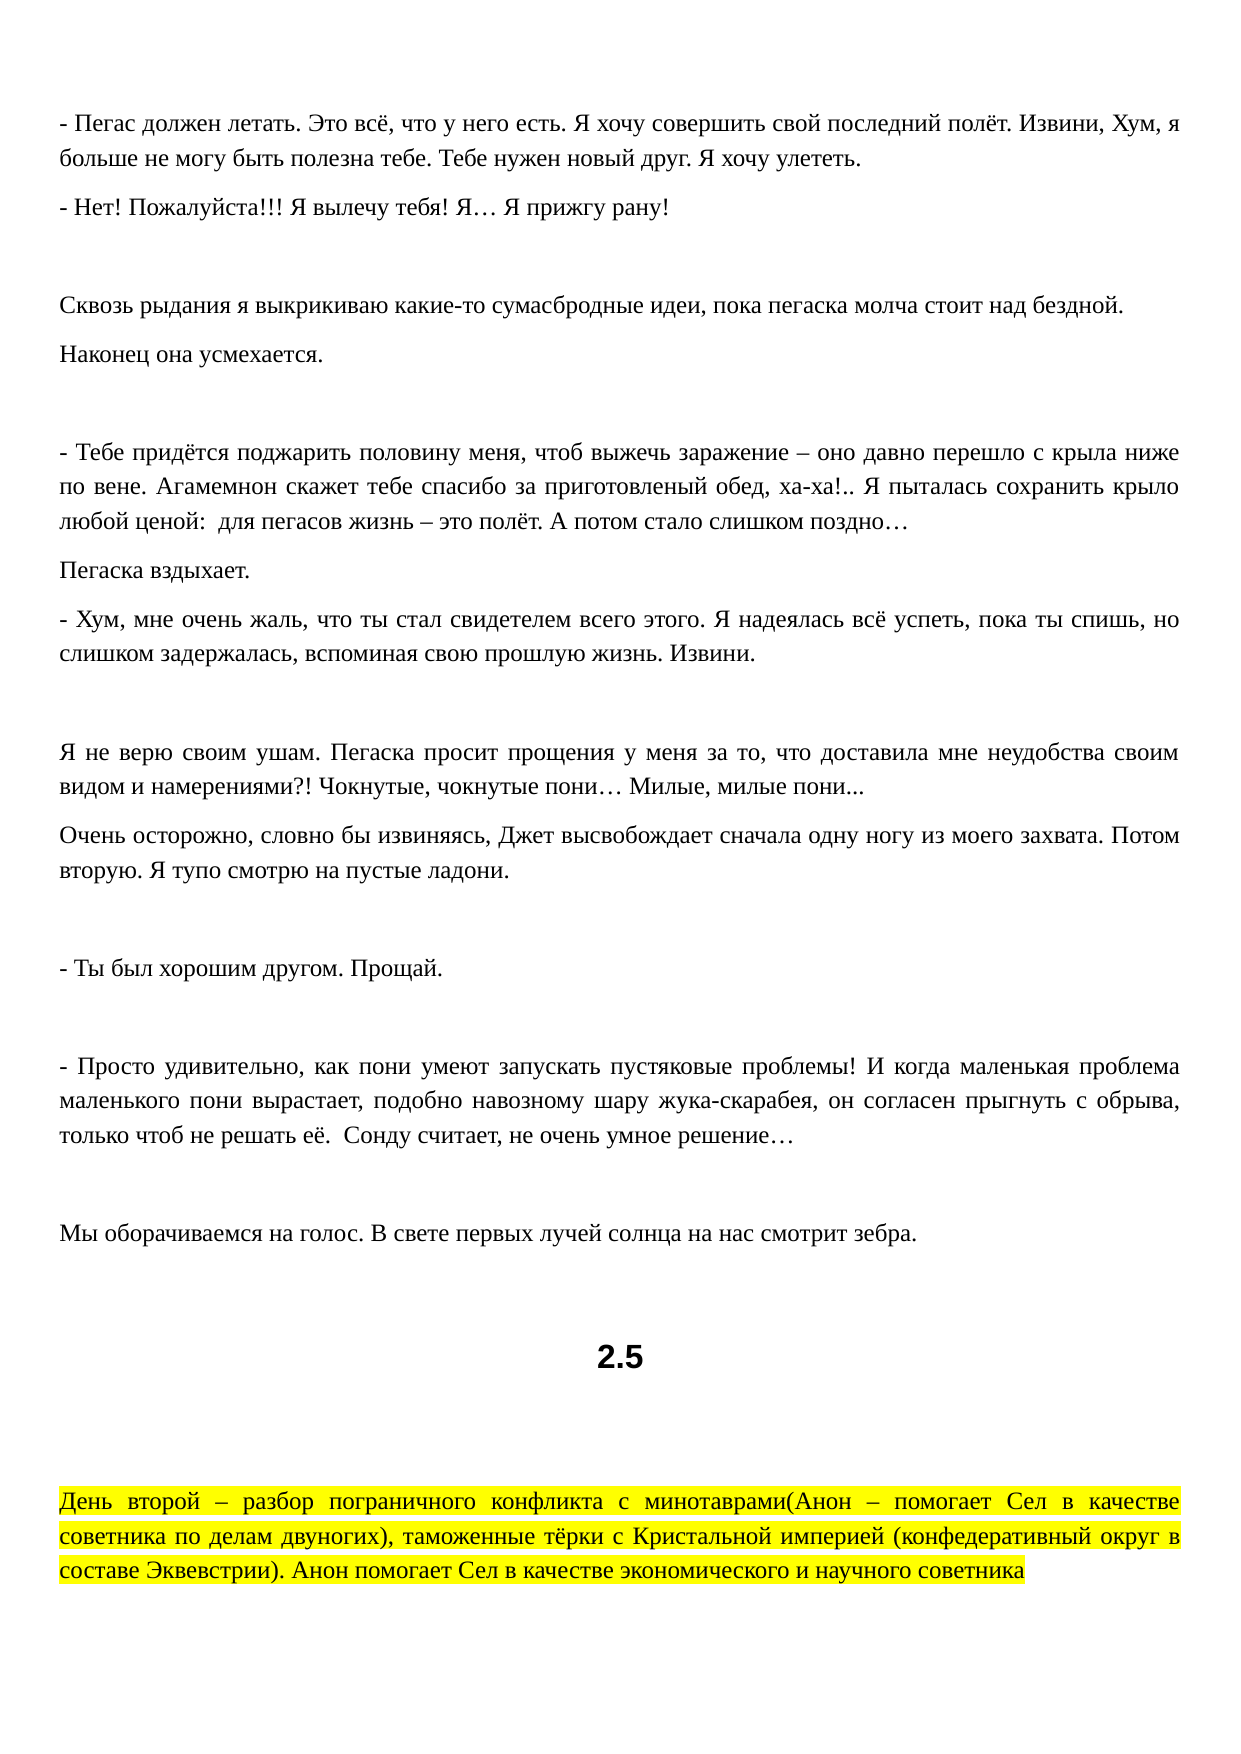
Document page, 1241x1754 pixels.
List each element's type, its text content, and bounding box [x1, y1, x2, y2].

text Пегаска вздыхает. [59, 555, 1181, 584]
subtitle 2.5 [59, 1337, 1181, 1376]
text - Тебе придётся поджарить половину меня, чтоб выжечь заражение – оно давно перешло с крыла ниже по вене. Агамемнон скажет тебе спасибо за приготовленый обед, ха-ха!.. Я пыталась сохранить крыло любой ценой: для пегасов жизнь – это полёт. А потом стало слишком поздно… [59, 437, 1181, 535]
text Очень осторожно, словно бы извиняясь, Джет высвобождает сначала одну ногу из моего захвата. Потом вторую. Я тупо смотрю на пустые ладони. [59, 820, 1181, 883]
text Сквозь рыдания я выкрикиваю какие-то сумасбродные идеи, пока пегаска молча стоит над бездной. [59, 290, 1181, 318]
text - Пегас должен летать. Это всё, что у него есть. Я хочу совершить свой последний полёт. Извини, Хум, я больше не могу быть полезна тебе. Тебе нужен новый друг. Я хочу улететь. [59, 108, 1181, 171]
text - Нет! Пожалуйста!!! Я вылечу тебя! Я… Я прижгу рану! [59, 192, 1181, 220]
text - Хум, мне очень жаль, что ты стал свидетелем всего этого. Я надеялась всё успеть, пока ты спишь, но слишком задержалась, вспоминая свою прошлую жизнь. Извини. [59, 604, 1181, 667]
text День второй – разбор пограничного конфликта с минотаврами(Анон – помогает Сел в качестве советника по делам двуногих), таможенные тёрки с Кристальной империей (конфедеративный округ в составе Эквевстрии). Анон помогает Сел в качестве экономического и научного советника [59, 1486, 1181, 1584]
text Я не верю своим ушам. Пегаска просит прощения у меня за то, что доставила мне неудобства своим видом и намерениями?! Чокнутые, чокнутые пони… Милые, милые пони... [59, 737, 1181, 800]
text - Просто удивительно, как пони умеют запускать пустяковые проблемы! И когда маленькая проблема маленького пони вырастает, подобно навозному шару жука-скарабея, он согласен прыгнуть с обрыва, только чтоб не решать её. Сонду считает, не очень умное решение… [59, 1051, 1181, 1149]
text Наконец она усмехается. [59, 339, 1181, 368]
text - Ты был хорошим другом. Прощай. [59, 953, 1181, 982]
text Мы оборачиваемся на голос. В свете первых лучей солнца на нас смотрит зебра. [59, 1218, 1181, 1247]
